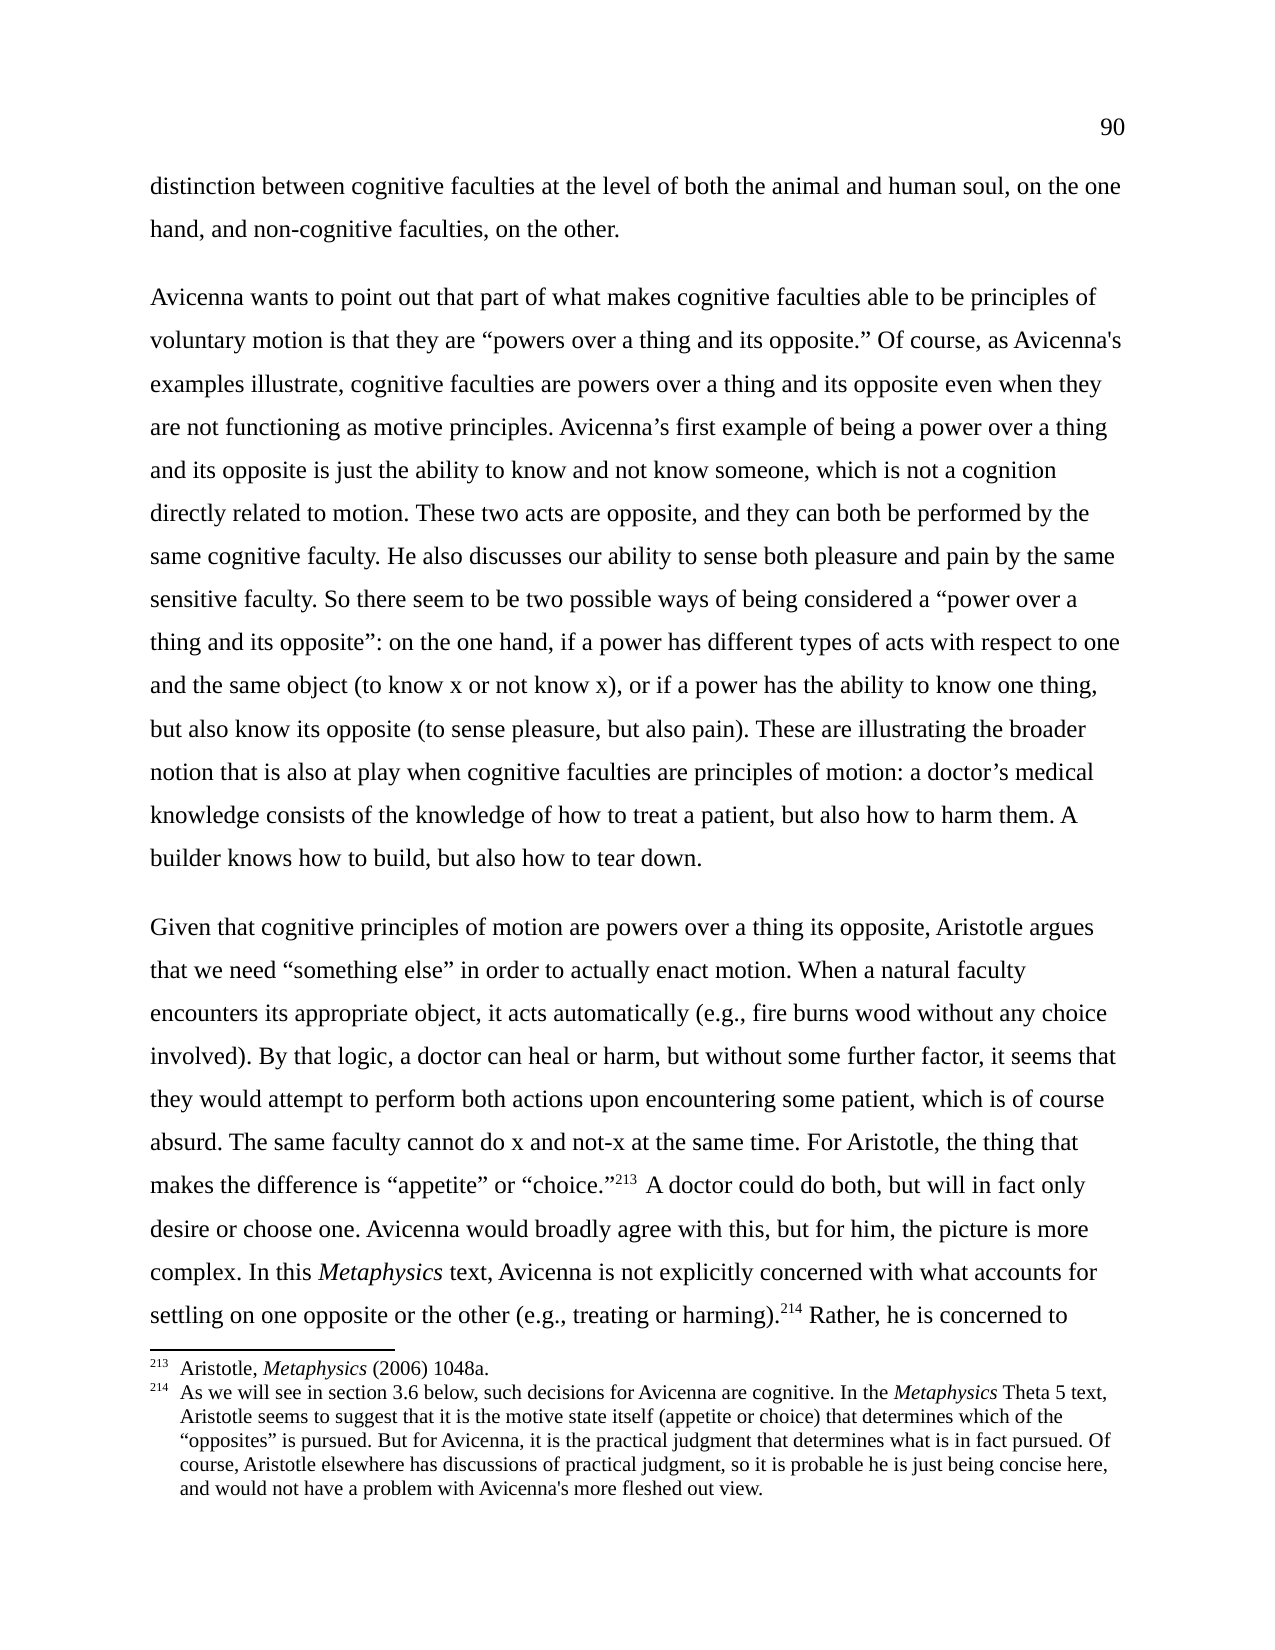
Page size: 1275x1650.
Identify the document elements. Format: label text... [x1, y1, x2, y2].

text distinction between cognitive faculties at the level of both the animal and human soul, on the one hand, and non-cognitive faculties, on the other. [150, 171, 1125, 243]
text Aristotle, Metaphysics (2006) 1048a. [150, 1356, 1125, 1380]
text As we will see in section 3.6 below, such decisions for Avicenna are cognitive. In the Metaphysics Theta 5 text, Aristotle seems to suggest that it is the motive state itself (appetite or choice) that determines which of the “opposites” is pursued. But for Avicenna, it is the practical judgment that determines what is in fact pursued. Of course, Aristotle elsewhere has discussions of practical judgment, so it is probable he is just being concise here, and would not have a problem with Avicenna's more fleshed out view. [150, 1380, 1125, 1500]
text Given that cognitive principles of motion are powers over a thing its opposite, Aristotle argues that we need “something else” in order to actually enact motion. When a natural faculty encounters its appropriate object, it acts automatically (e.g., fire burns wood without any choice involved). By that logic, a doctor can heal or harm, but without some further factor, it seems that they would attempt to perform both actions upon encountering some patient, which is of course absurd. The same faculty cannot do x and not-x at the same time. For Aristotle, the thing that makes the difference is “appetite” or “choice.” A doctor could do both, but will in fact only desire or choose one. Avicenna would broadly agree with this, but for him, the picture is more complex. In this Metaphysics text, Avicenna is not explicitly concerned with what accounts for settling on one opposite or the other (e.g., treating or harming). Rather, he is concerned to [150, 912, 1125, 1329]
text Avicenna wants to point out that part of what makes cognitive faculties able to be principles of voluntary motion is that they are “powers over a thing and its opposite.” Of course, as Avicenna's examples illustrate, cognitive faculties are powers over a thing and its opposite even when they are not functioning as motive principles. Avicenna’s first example of being a power over a thing and its opposite is just the ability to know and not know someone, which is not a cognition directly related to motion. These two acts are opposite, and they can both be performed by the same cognitive faculty. He also discusses our ability to sense both pleasure and pain by the same sensitive faculty. So there seem to be two possible ways of being considered a “power over a thing and its opposite”: on the one hand, if a power has different types of acts with respect to one and the same object (to know x or not know x), or if a power has the ability to know one thing, but also know its opposite (to sense pleasure, but also pain). These are illustrating the broader notion that is also at play when cognitive faculties are principles of motion: a doctor’s medical knowledge consists of the knowledge of how to treat a patient, but also how to harm them. A builder knows how to build, but also how to tear down. [150, 282, 1125, 872]
